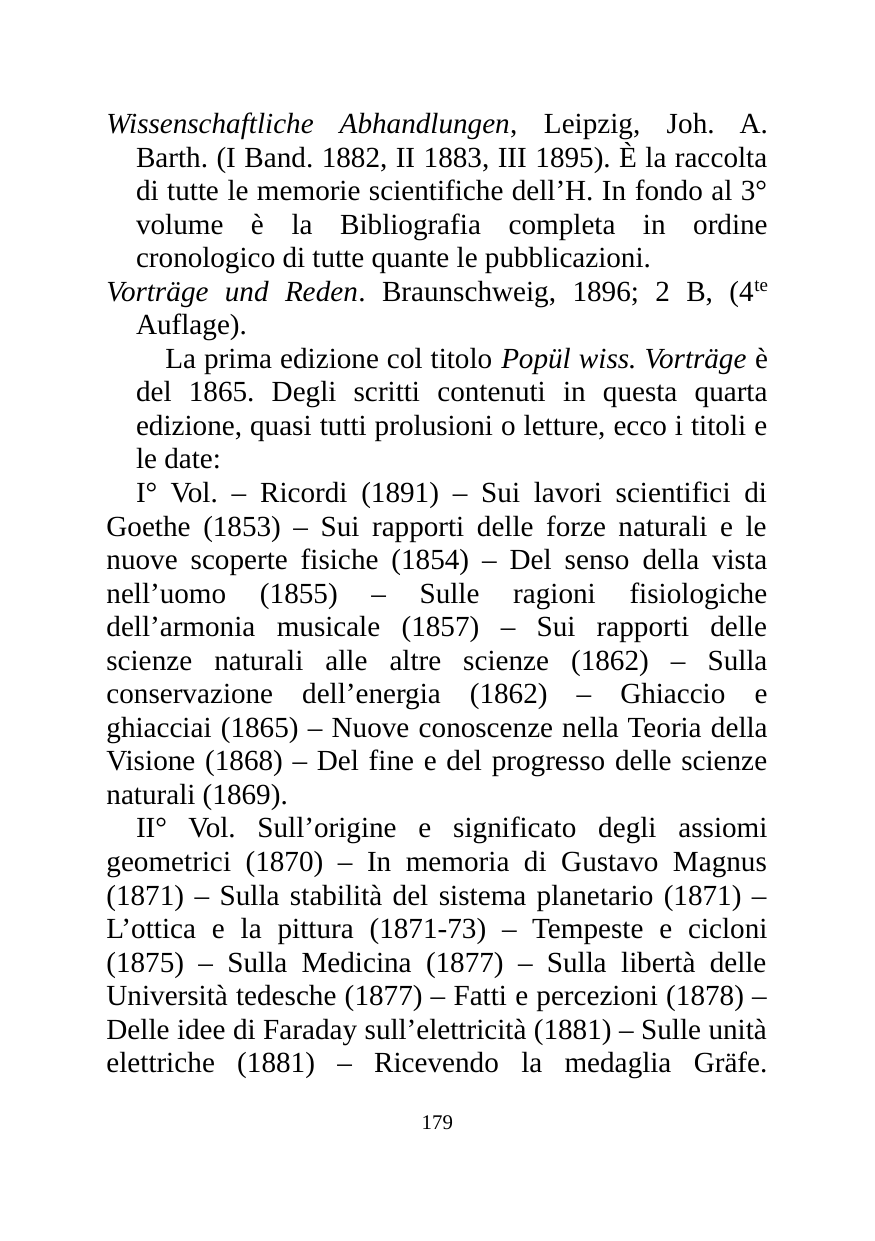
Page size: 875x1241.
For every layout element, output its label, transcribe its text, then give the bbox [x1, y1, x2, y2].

text II° Vol. Sull’origine e significato degli assiomi geometrici (1870) – In memoria di Gustavo Magnus (1871) – Sulla stabilità del sistema planetario (1871) – L’ottica e la pittura (1871-73) – Tempeste e cicloni (1875) – Sulla Medicina (1877) – Sulla libertà delle Università tedesche (1877) – Fatti e percezioni (1878) – Delle idee di Faraday sull’elettricità (1881) – Sulle unità elettriche (1881) – Ricevendo la medaglia Gräfe. [106, 811, 768, 1079]
text I° Vol. – Ricordi (1891) – Sui lavori scientifici di Goethe (1853) – Sui rapporti delle forze naturali e le nuove scoperte fisiche (1854) – Del senso della vista nell’uomo (1855) – Sulle ragioni fisiologiche dell’armonia musicale (1857) – Sui rapporti delle scienze naturali alle altre scienze (1862) – Sulla conservazione dell’energia (1862) – Ghiaccio e ghiacciai (1865) – Nuove conoscenze nella Teoria della Visione (1868) – Del fine e del progresso delle scienze naturali (1869). [106, 475, 768, 811]
text La prima edizione col titolo Popül wiss. Vorträge è del 1865. Degli scritti contenuti in questa quarta edizione, quasi tutti prolusioni o letture, ecco i titoli e le date: [136, 341, 768, 475]
text Vorträge und Reden. Braunschweig, 1896; 2 B, (4te Auflage). [106, 274, 768, 341]
text Wissenschaftliche Abhandlungen, Leipzig, Joh. A. Barth. (I Band. 1882, II 1883, III 1895). È la raccolta di tutte le memorie scientifiche dell’H. In fondo al 3° volume è la Bibliografia completa in ordine cronologico di tutte quante le pubblicazioni. [106, 106, 768, 274]
